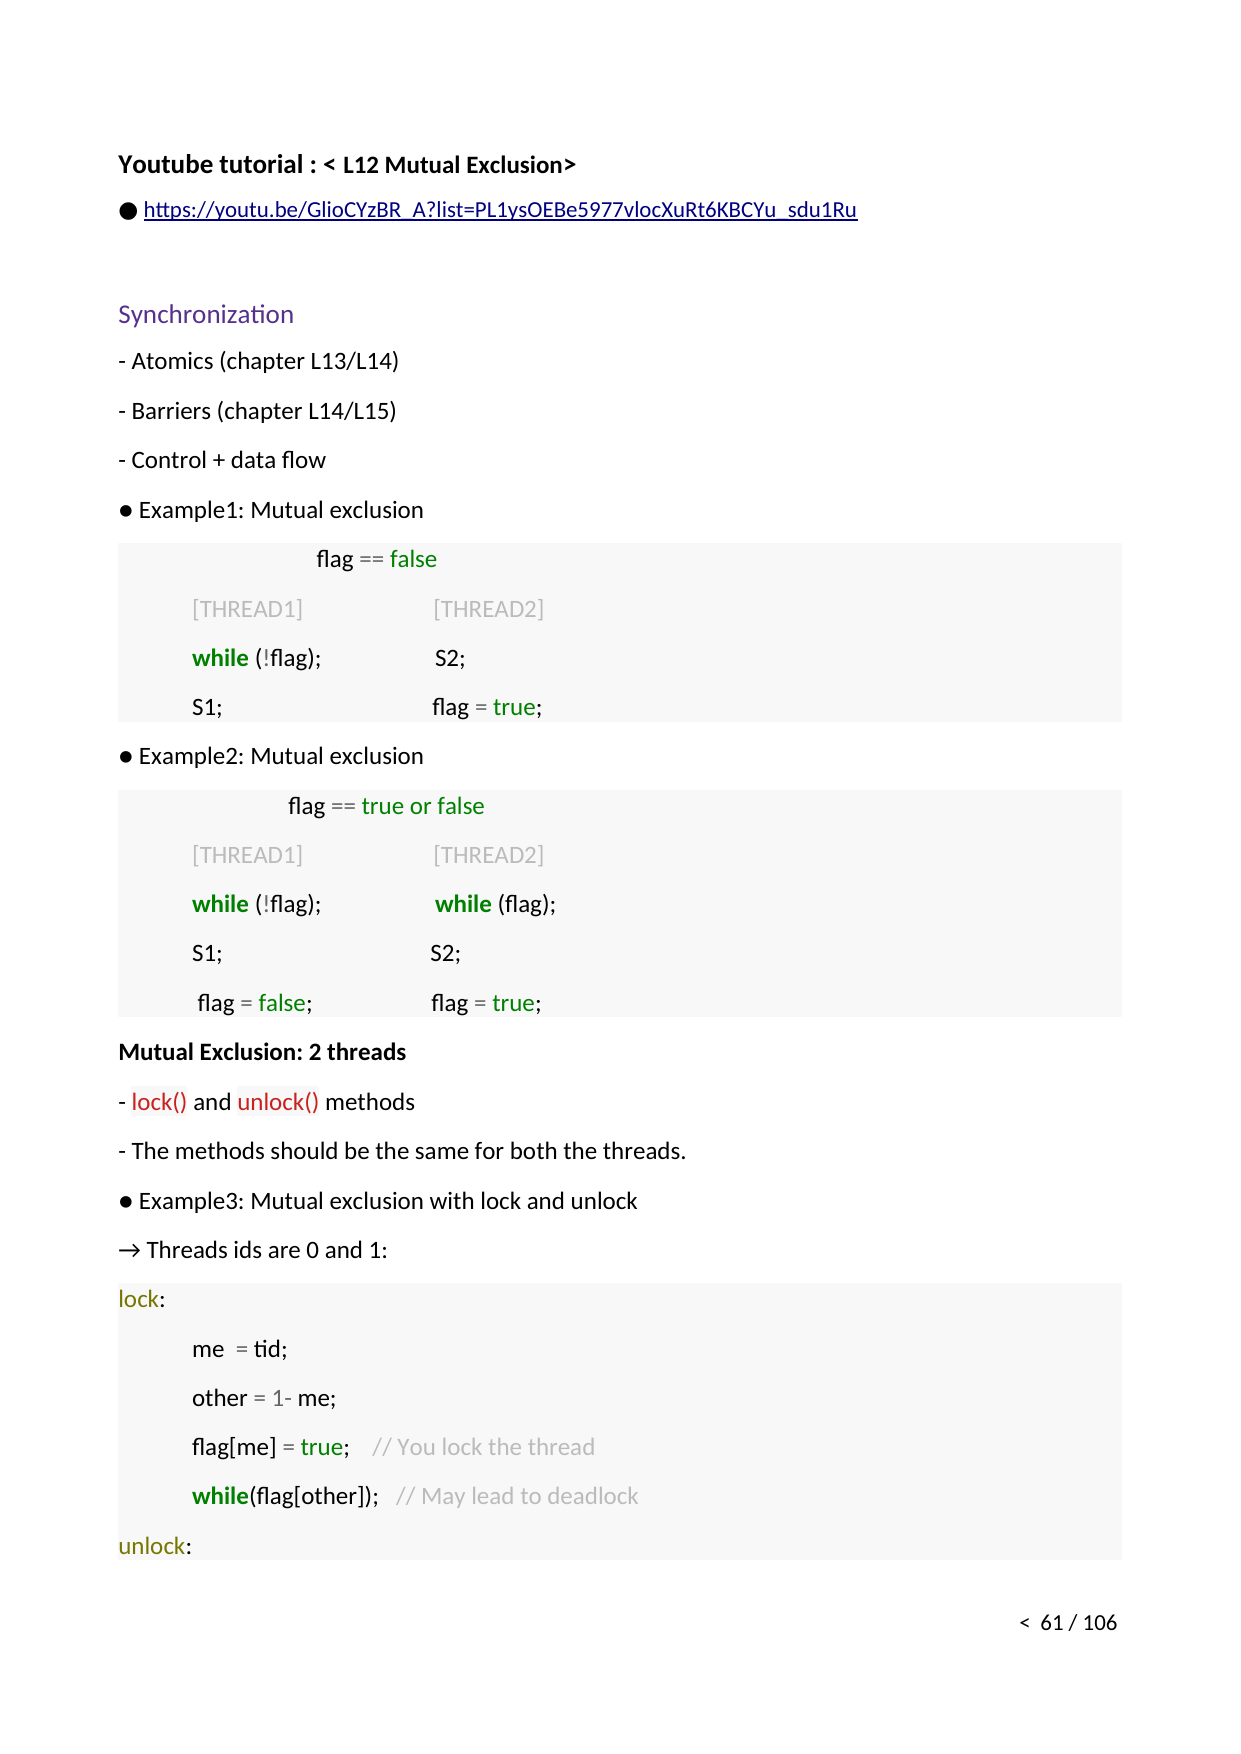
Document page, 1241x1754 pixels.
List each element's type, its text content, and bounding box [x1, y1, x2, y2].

text S1; S2; [118, 938, 1122, 968]
text → Threads ids are 0 and 1: [118, 1234, 1122, 1265]
text while (!flag); S2; [118, 642, 1122, 672]
text while(flag[other]); // May lead to deadlock [118, 1481, 1122, 1511]
text unlock: [118, 1530, 1122, 1560]
text - Barriers (chapter L14/L15) [118, 395, 1122, 426]
text while (!flag); while (flag); [118, 888, 1122, 919]
text flag == true or false [118, 790, 1122, 820]
text me = tid; [118, 1333, 1122, 1363]
text - Atomics (chapter L13/L14) [118, 345, 1122, 376]
text ● Example2: Mutual exclusion [118, 741, 1122, 771]
text ● Example3: Mutual exclusion with lock and unlock [118, 1185, 1122, 1215]
text ● Example1: Mutual exclusion [118, 494, 1122, 525]
text [THREAD1] [THREAD2] [118, 593, 1122, 623]
subtitle Youtube tutorial : < L12 Mutual Exclusion> [118, 148, 1122, 181]
text other = 1- me; [118, 1382, 1122, 1412]
text [THREAD1] [THREAD2] [118, 839, 1122, 869]
text S1; flag = true; [118, 691, 1122, 722]
subtitle Synchronization [118, 298, 1122, 331]
text flag == false [118, 543, 1122, 574]
text lock: [118, 1283, 1122, 1314]
text - lock() and unlock() methods [118, 1086, 1122, 1116]
text flag = false; flag = true; [118, 987, 1122, 1017]
text - The methods should be the same for both the threads. [118, 1135, 1122, 1166]
text flag[me] = true; // You lock the thread [118, 1431, 1122, 1462]
text ● https://youtu.be/GlioCYzBR_A?list=PL1ysOEBe5977vlocXuRt6KBCYu_sdu1Ru [118, 195, 1122, 223]
text Mutual Exclusion: 2 threads [118, 1036, 1122, 1067]
text - Control + data flow [118, 444, 1122, 475]
